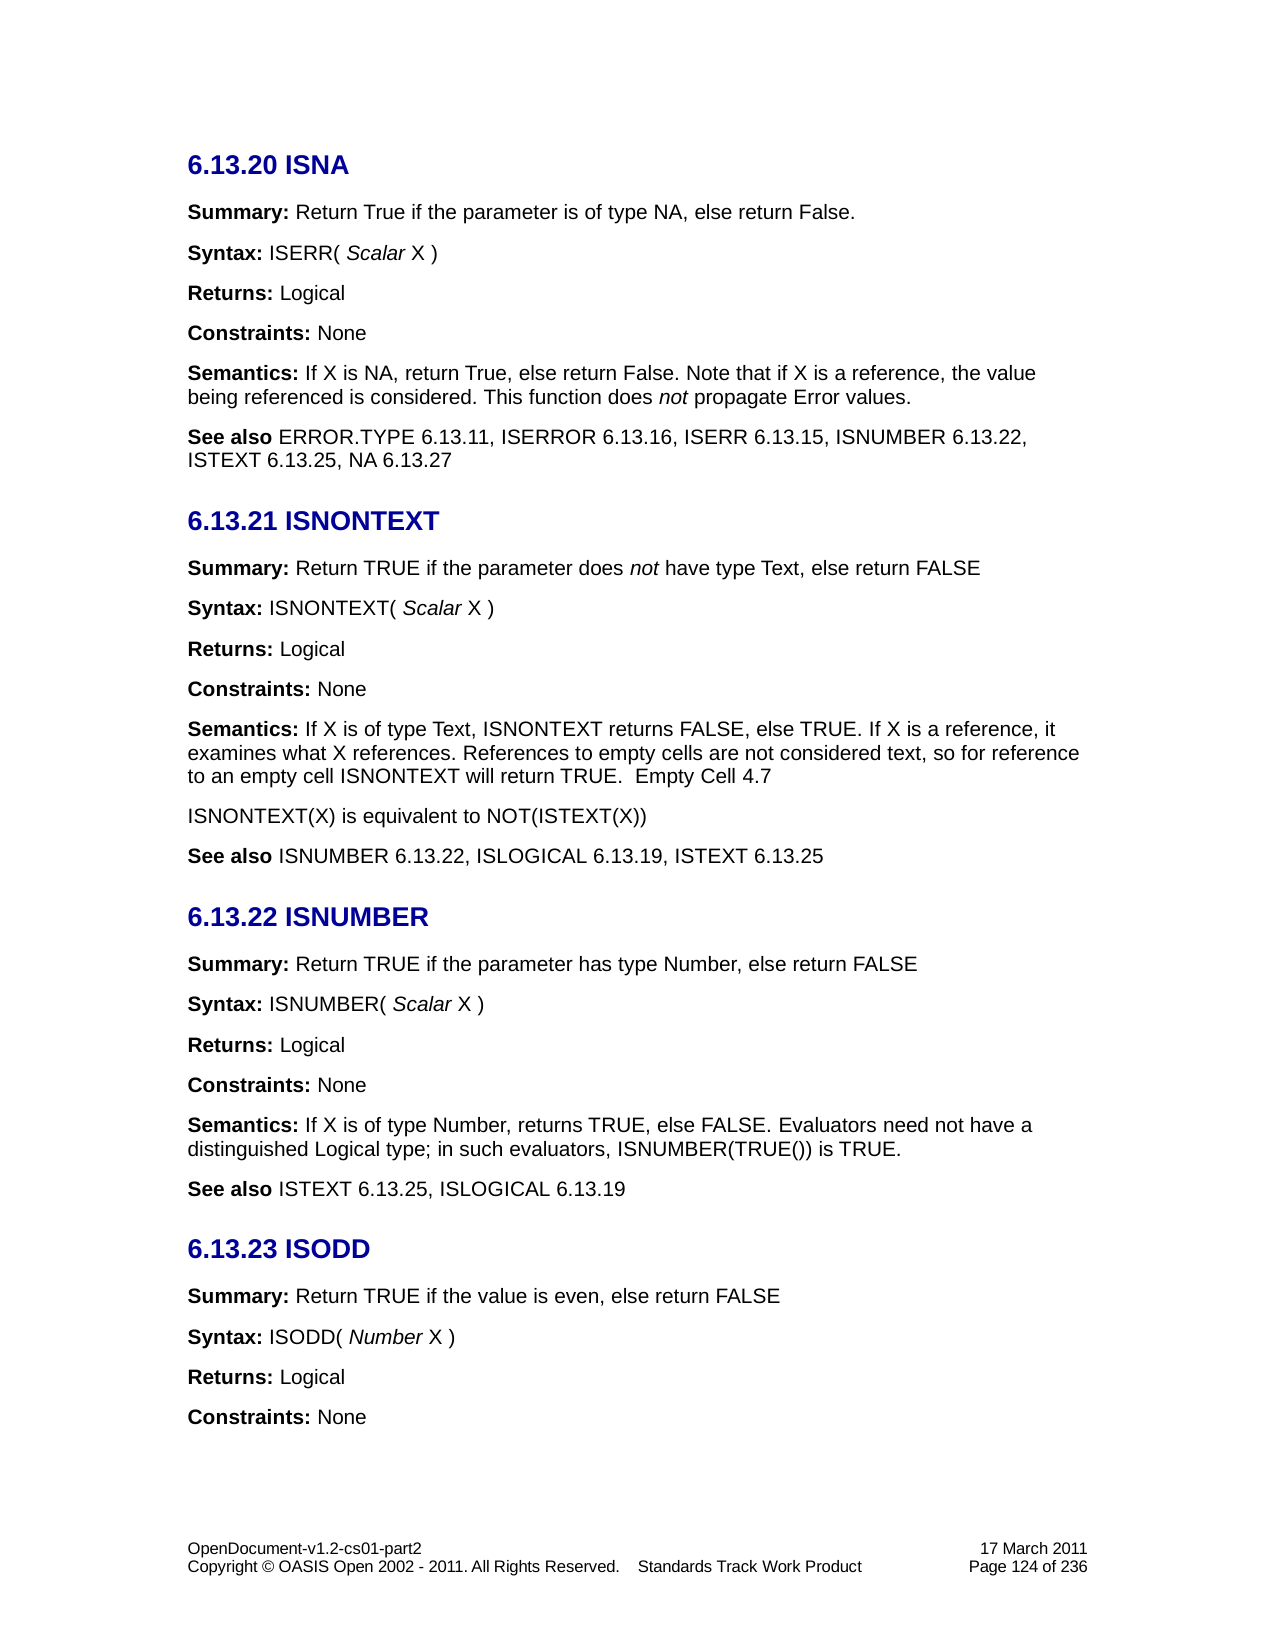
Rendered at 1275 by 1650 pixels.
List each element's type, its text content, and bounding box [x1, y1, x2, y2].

subtitle ISODD [187, 1234, 1088, 1264]
text Summary: Return True if the parameter is of type NA, else return False. [187, 201, 1088, 224]
subtitle ISNONTEXT [187, 506, 1088, 536]
text Constraints: None [187, 677, 1088, 701]
text Syntax: ISNUMBER( Scalar X ) [187, 993, 1088, 1016]
text Constraints: None [187, 321, 1088, 345]
text Summary: Return TRUE if the value is even, else return FALSE [187, 1285, 1088, 1308]
text Syntax: ISERR( Scalar X ) [187, 241, 1088, 264]
text Syntax: ISODD( Number X ) [187, 1325, 1088, 1349]
text See also ISNUMBER 6.13.22, ISLOGICAL 6.13.19, ISTEXT 6.13.25 [187, 845, 1088, 868]
text Constraints: None [187, 1406, 1088, 1429]
subtitle ISNUMBER [187, 902, 1088, 932]
text Syntax: ISNONTEXT( Scalar X ) [187, 597, 1088, 620]
subtitle ISNA [187, 150, 1088, 180]
text Semantics: If X is of type Text, ISNONTEXT returns FALSE, else TRUE. If X is a reference, it examines what X references. References to empty cells are not considered text, so for reference to an empty cell ISNONTEXT will return TRUE. Empty Cell 4.7 [187, 717, 1088, 788]
text Returns: Logical [187, 637, 1088, 661]
text See also ISTEXT 6.13.25, ISLOGICAL 6.13.19 [187, 1177, 1088, 1201]
text Semantics: If X is NA, return True, else return False. Note that if X is a reference, the value being referenced is considered. This function does not propagate Error values. [187, 362, 1088, 409]
text Constraints: None [187, 1073, 1088, 1097]
text Semantics: If X is of type Number, returns TRUE, else FALSE. Evaluators need not have a distinguished Logical type; in such evaluators, ISNUMBER(TRUE()) is TRUE. [187, 1113, 1088, 1161]
text See also ERROR.TYPE 6.13.11, ISERROR 6.13.16, ISERR 6.13.15, ISNUMBER 6.13.22, ISTEXT 6.13.25, NA 6.13.27 [187, 425, 1088, 472]
text Returns: Logical [187, 281, 1088, 305]
text ISNONTEXT(X) is equivalent to NOT(ISTEXT(X)) [187, 805, 1088, 828]
text Summary: Return TRUE if the parameter does not have type Text, else return FALSE [187, 557, 1088, 580]
text Returns: Logical [187, 1365, 1088, 1389]
text Returns: Logical [187, 1033, 1088, 1057]
text Summary: Return TRUE if the parameter has type Number, else return FALSE [187, 953, 1088, 976]
